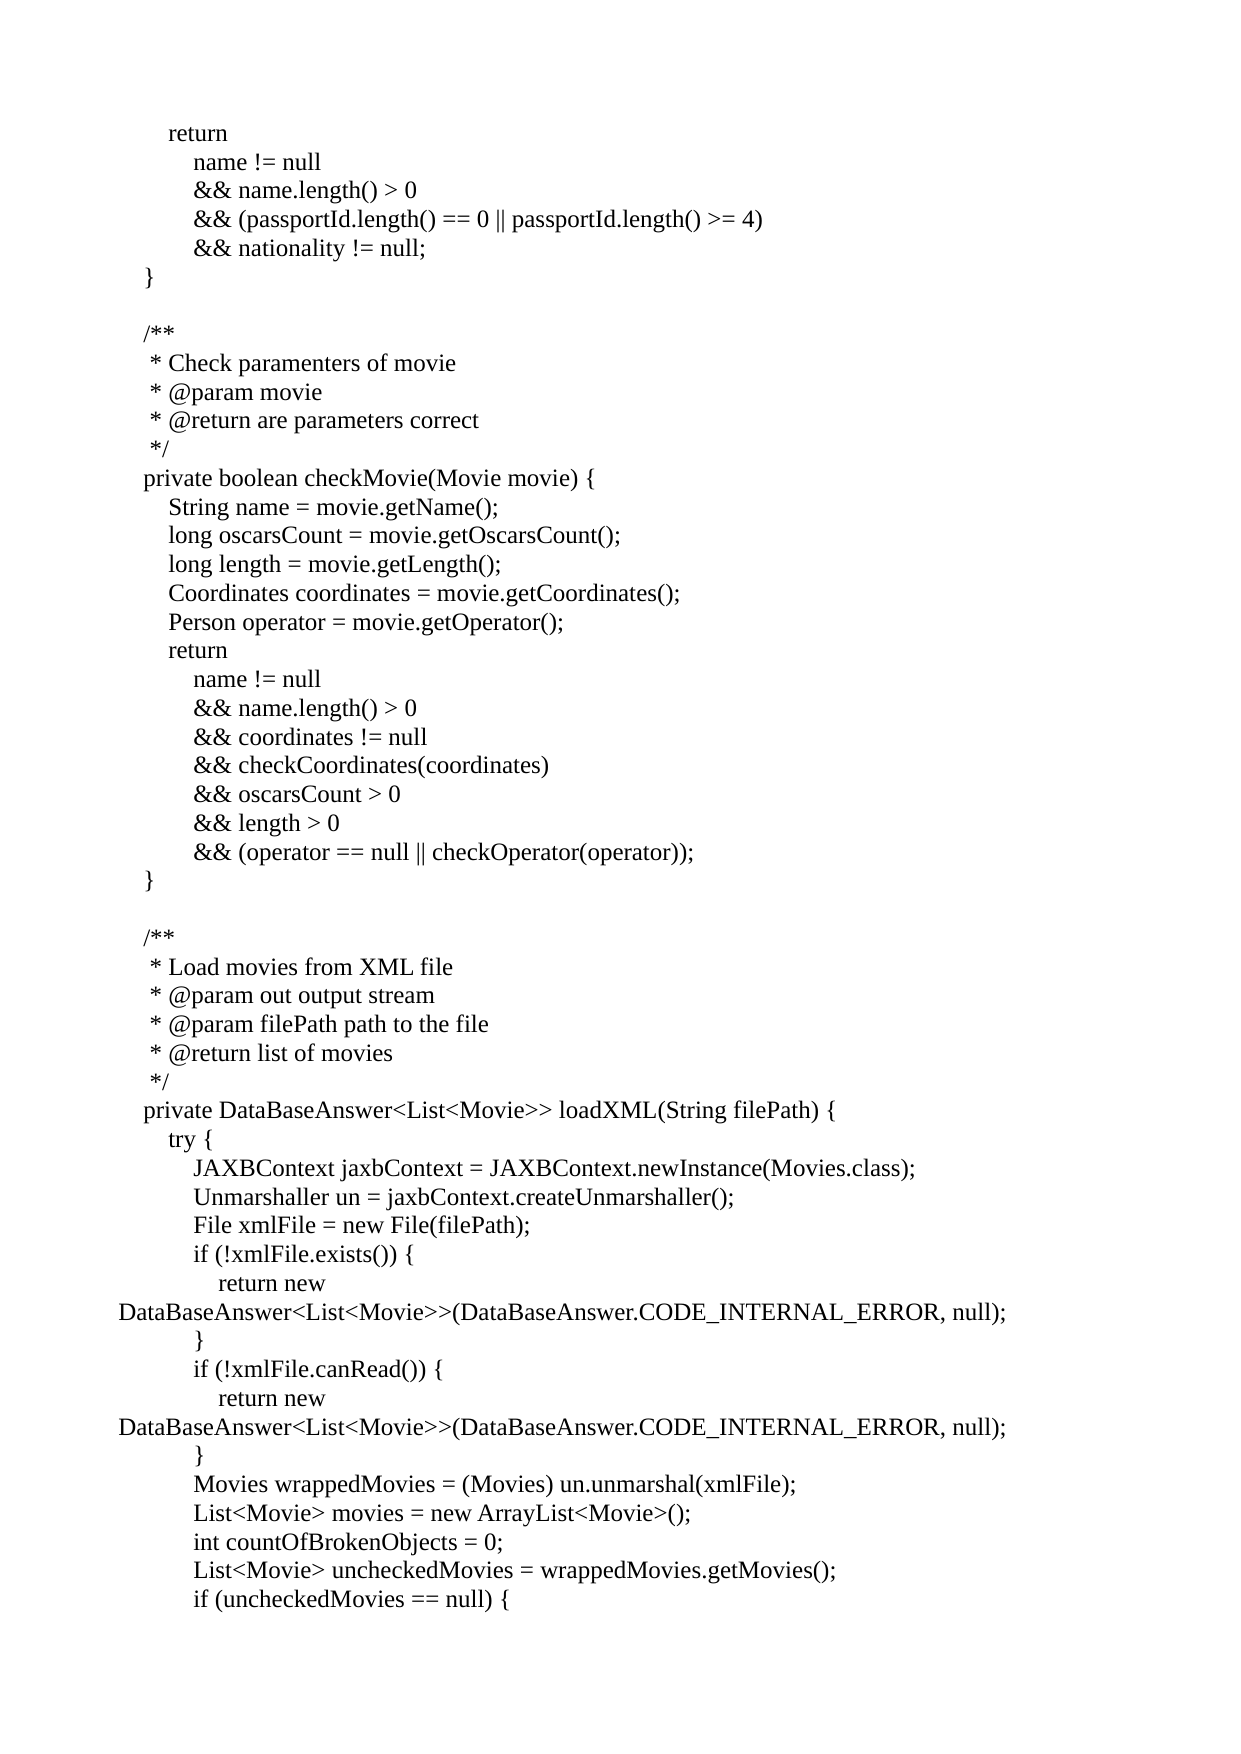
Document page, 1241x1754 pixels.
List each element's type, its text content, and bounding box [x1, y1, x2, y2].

text if (!xmlFile.canRead()) { [118, 1354, 1122, 1383]
text && length > 0 [118, 808, 1122, 837]
text int countOfBrokenObjects = 0; [118, 1527, 1122, 1556]
text * @return list of movies [118, 1038, 1122, 1067]
text && (operator == null || checkOperator(operator)); [118, 837, 1122, 866]
text File xmlFile = new File(filePath); [118, 1211, 1122, 1239]
text && oscarsCount > 0 [118, 779, 1122, 808]
text && name.length() > 0 [118, 176, 1122, 204]
text private DataBaseAnswer<List<Movie>> loadXML(String filePath) { [118, 1096, 1122, 1124]
text * Load movies from XML file [118, 952, 1122, 981]
text } [118, 1441, 1122, 1469]
text * @return are parameters correct [118, 406, 1122, 434]
text /** [118, 319, 1122, 348]
text } [118, 1326, 1122, 1354]
text * @param out output stream [118, 981, 1122, 1009]
text private boolean checkMovie(Movie movie) { [118, 463, 1122, 492]
text List<Movie> movies = new ArrayList<Movie>(); [118, 1498, 1122, 1527]
text List<Movie> uncheckedMovies = wrappedMovies.getMovies(); [118, 1556, 1122, 1584]
text */ [118, 434, 1122, 463]
text * @param filePath path to the file [118, 1009, 1122, 1038]
text Person operator = movie.getOperator(); [118, 607, 1122, 636]
text JAXBContext jaxbContext = JAXBContext.newInstance(Movies.class); [118, 1153, 1122, 1182]
text */ [118, 1067, 1122, 1096]
text Unmarshaller un = jaxbContext.createUnmarshaller(); [118, 1182, 1122, 1211]
text && coordinates != null [118, 722, 1122, 751]
text /** [118, 923, 1122, 952]
text name != null [118, 664, 1122, 693]
text return new DataBaseAnswer<List<Movie>>(DataBaseAnswer.CODE_INTERNAL_ERROR, null); [118, 1383, 1122, 1441]
text * @param movie [118, 377, 1122, 406]
text && (passportId.length() == 0 || passportId.length() >= 4) [118, 204, 1122, 233]
text String name = movie.getName(); [118, 492, 1122, 521]
text return [118, 118, 1122, 147]
text Coordinates coordinates = movie.getCoordinates(); [118, 578, 1122, 607]
text try { [118, 1124, 1122, 1153]
text && name.length() > 0 [118, 693, 1122, 722]
text } [118, 262, 1122, 291]
text Movies wrappedMovies = (Movies) un.unmarshal(xmlFile); [118, 1469, 1122, 1498]
text return new DataBaseAnswer<List<Movie>>(DataBaseAnswer.CODE_INTERNAL_ERROR, null); [118, 1268, 1122, 1326]
text } [118, 866, 1122, 894]
text long oscarsCount = movie.getOscarsCount(); [118, 521, 1122, 549]
text return [118, 636, 1122, 664]
text if (uncheckedMovies == null) { [118, 1584, 1122, 1613]
text name != null [118, 147, 1122, 176]
text if (!xmlFile.exists()) { [118, 1239, 1122, 1268]
text * Check paramenters of movie [118, 348, 1122, 377]
text && checkCoordinates(coordinates) [118, 751, 1122, 779]
text long length = movie.getLength(); [118, 549, 1122, 578]
text && nationality != null; [118, 233, 1122, 262]
